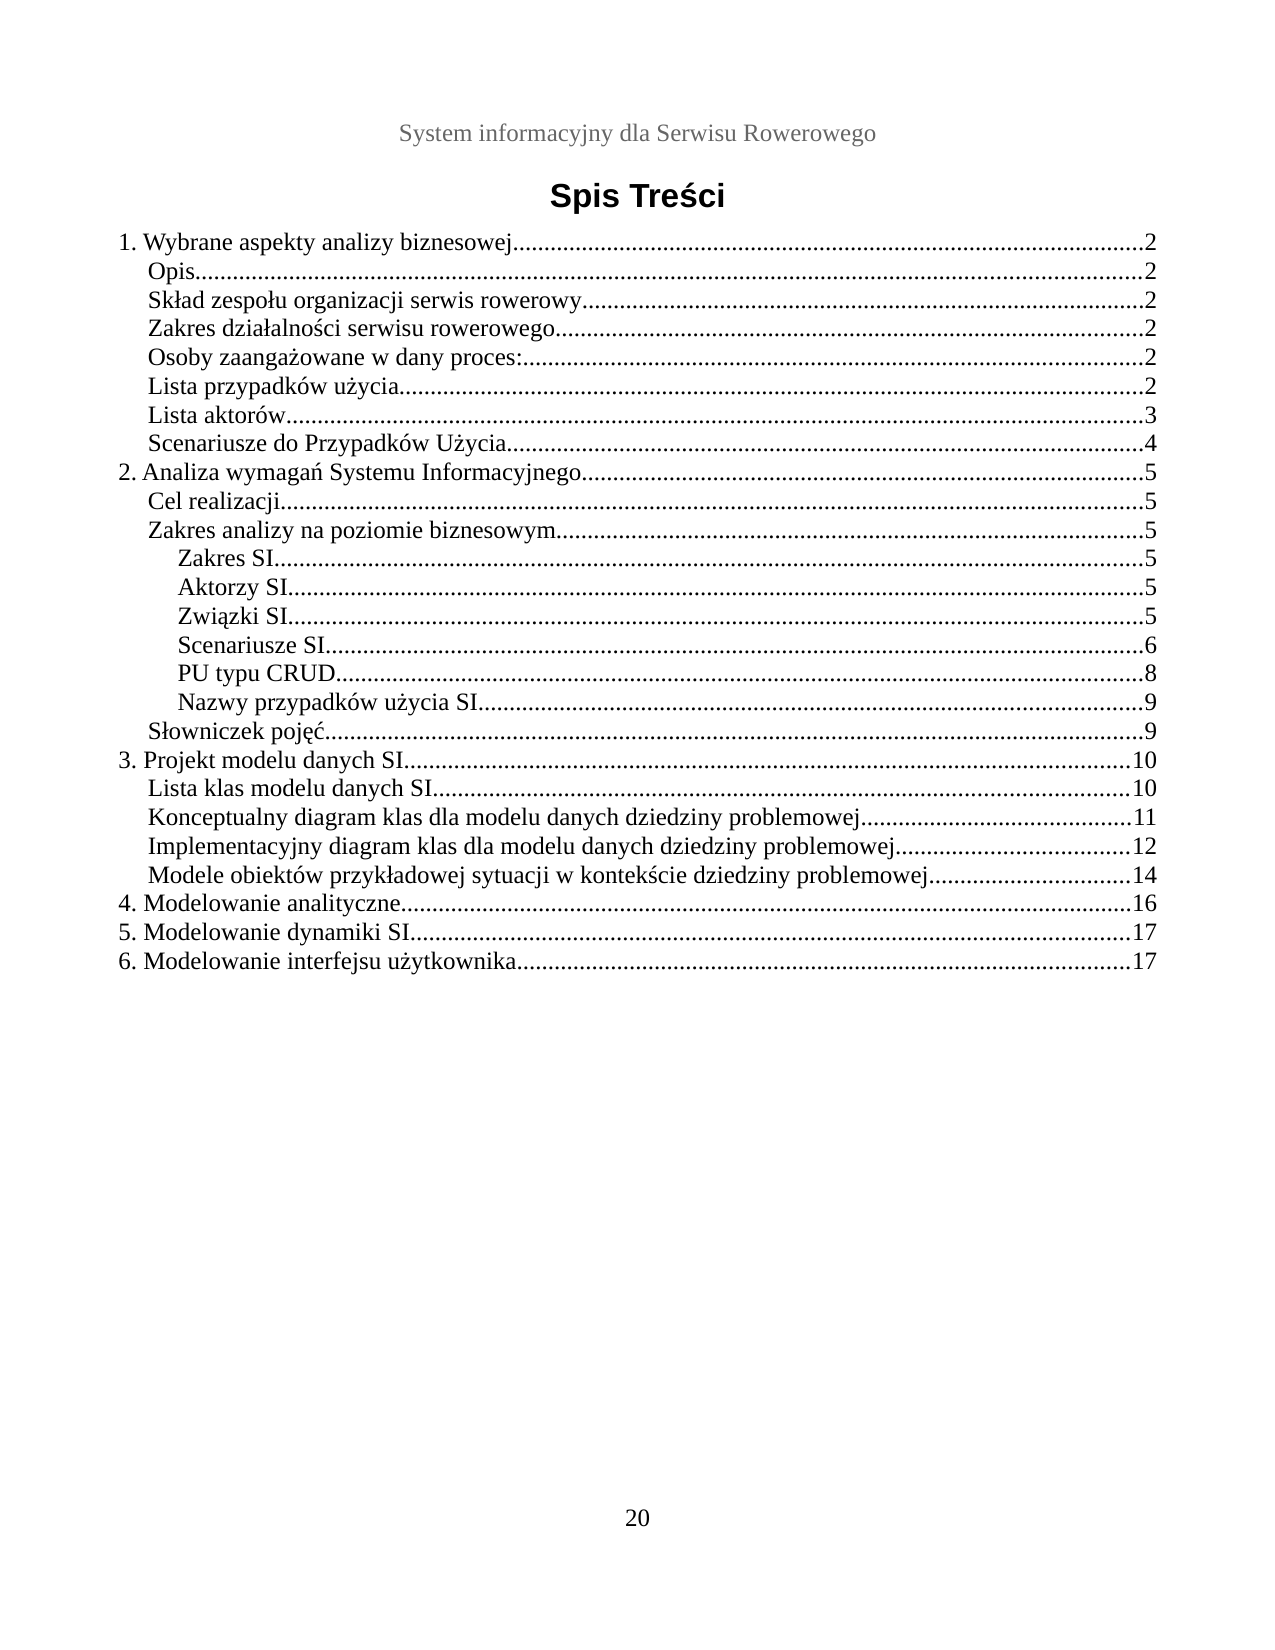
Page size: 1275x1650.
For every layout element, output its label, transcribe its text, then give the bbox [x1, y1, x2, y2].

text 1. Wybrane aspekty analizy biznesowej 2 [118, 227, 1157, 256]
text Modele obiektów przykładowej sytuacji w kontekście dziedziny problemowej 14 [148, 860, 1157, 888]
text Scenariusze SI 6 [177, 630, 1157, 658]
text Nazwy przypadków użycia SI 9 [177, 687, 1157, 716]
text Związki SI 5 [177, 601, 1157, 630]
text Aktorzy SI 5 [177, 572, 1157, 601]
text Lista aktorów 3 [148, 400, 1157, 428]
text Scenariusze do Przypadków Użycia 4 [148, 428, 1157, 457]
text Zakres analizy na poziomie biznesowym 5 [148, 515, 1157, 543]
text Implementacyjny diagram klas dla modelu danych dziedziny problemowej 12 [148, 831, 1157, 860]
text Osoby zaangażowane w dany proces: 2 [148, 342, 1157, 371]
text Lista przypadków użycia 2 [148, 371, 1157, 400]
text 2. Analiza wymagań Systemu Informacyjnego 5 [118, 457, 1157, 486]
text Opis 2 [148, 256, 1157, 285]
text PU typu CRUD 8 [177, 658, 1157, 687]
text 6. Modelowanie interfejsu użytkownika 17 [118, 946, 1157, 975]
text Konceptualny diagram klas dla modelu danych dziedziny problemowej 11 [148, 802, 1157, 831]
text Słowniczek pojęć 9 [148, 716, 1157, 745]
text Cel realizacji 5 [148, 486, 1157, 515]
text 5. Modelowanie dynamiki SI 17 [118, 917, 1157, 946]
subtitle Spis Treści [118, 176, 1157, 215]
text 3. Projekt modelu danych SI 10 [118, 745, 1157, 773]
text Lista klas modelu danych SI 10 [148, 773, 1157, 802]
text Zakres SI 5 [177, 543, 1157, 572]
text 4. Modelowanie analityczne 16 [118, 888, 1157, 917]
text Skład zespołu organizacji serwis rowerowy 2 [148, 285, 1157, 313]
text Zakres działalności serwisu rowerowego 2 [148, 313, 1157, 342]
